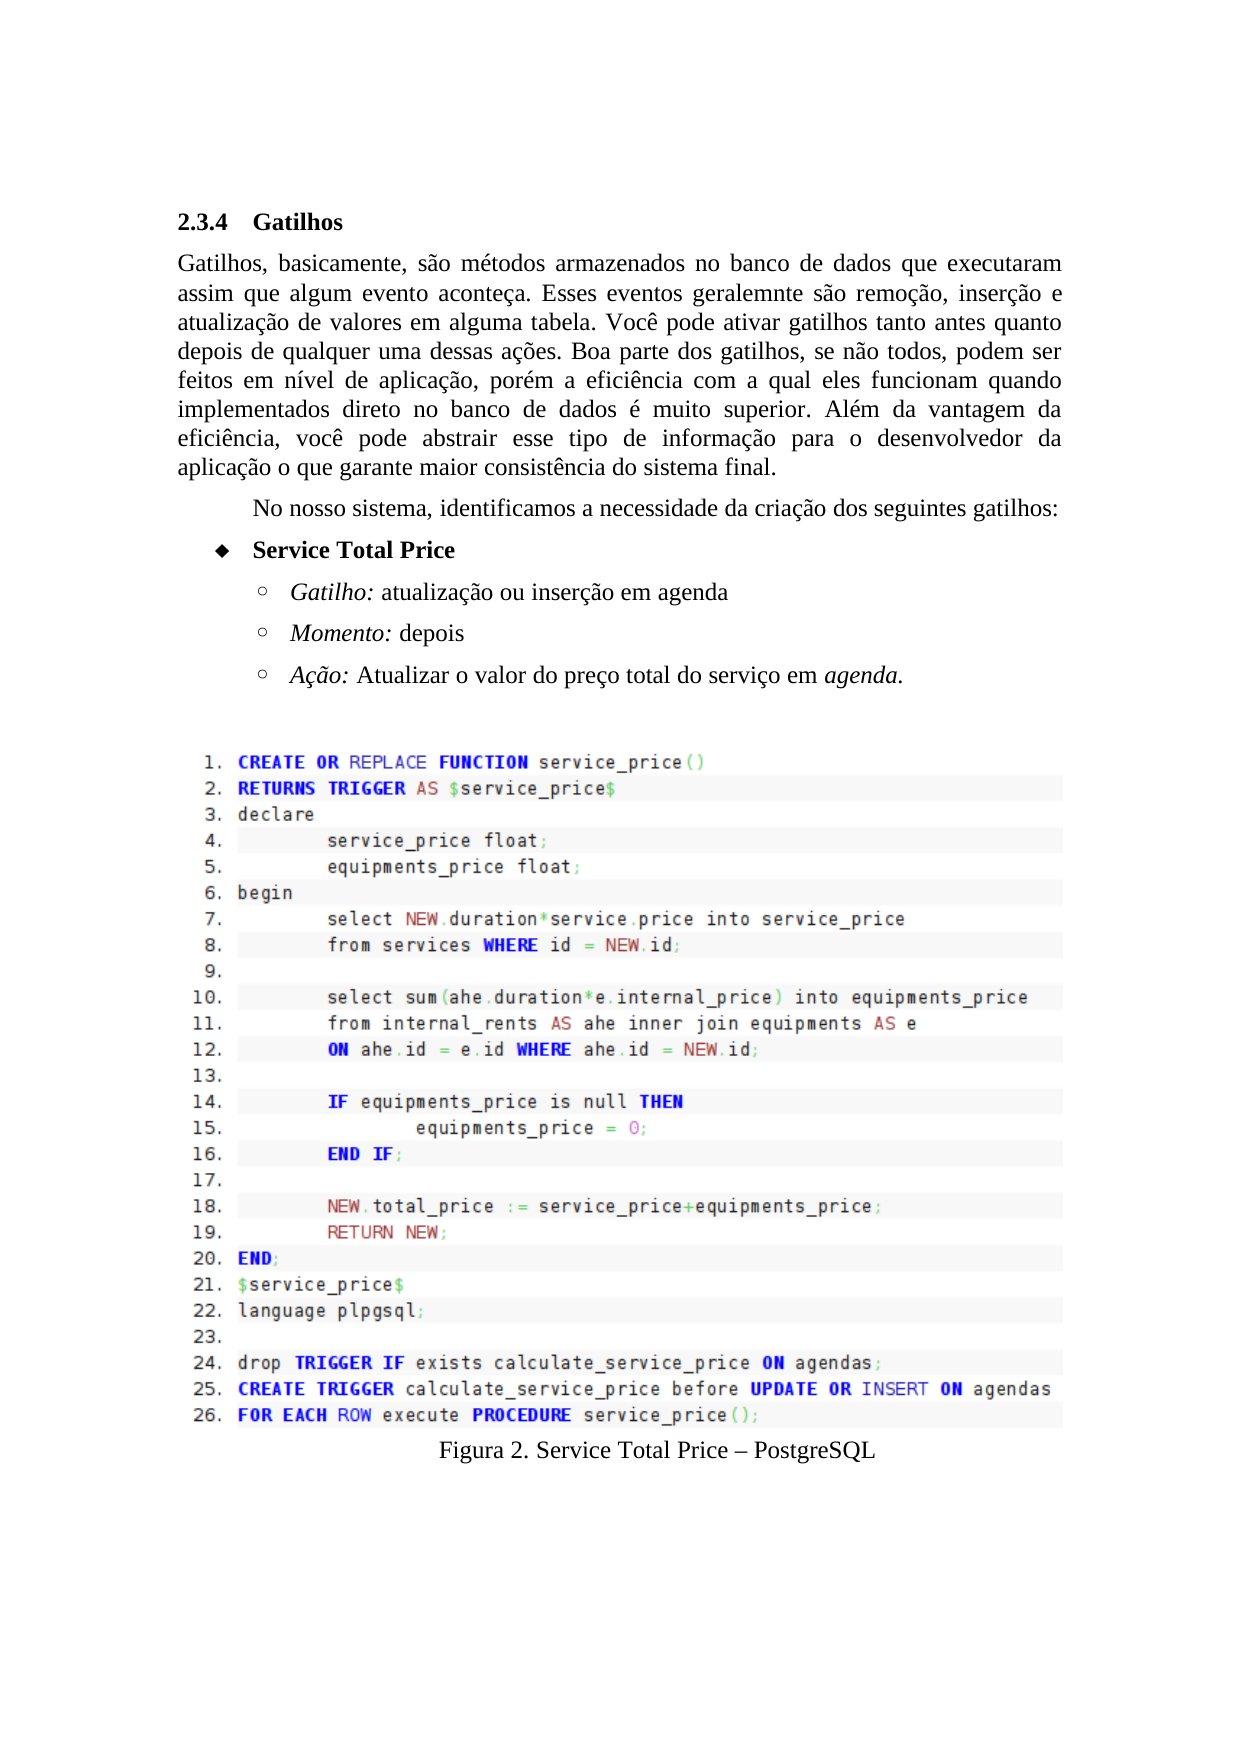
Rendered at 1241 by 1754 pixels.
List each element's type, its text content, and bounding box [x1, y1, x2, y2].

text No nosso sistema, identificamos a necessidade da criação dos seguintes gatilhos: [177, 493, 1063, 522]
list Ação: Atualizar o valor do preço total do serviço em agenda. [252, 659, 1063, 689]
picture [177, 747, 1063, 1436]
list [215, 743, 1063, 747]
subtitle Gatilhos [177, 207, 1063, 236]
list Momento: depois [252, 618, 1063, 647]
text Gatilhos, basicamente, são métodos armazenados no banco de dados que executaram assim que algum evento aconteça. Esses eventos geralemnte são remoção, inserção e atualização de valores em alguma tabela. Você pode ativar gatilhos tanto antes quanto depois de qualquer uma dessas ações. Boa parte dos gatilhos, se não todos, podem ser feitos em nível de aplicação, porém a eficiência com a qual eles funcionam quando implementados direto no banco de dados é muito superior. Além da vantagem da eficiência, você pode abstrair esse tipo de informação para o desenvolvedor da aplicação o que garante maior consistência do sistema final. [177, 248, 1063, 481]
list Gatilho: atualização ou inserção em agenda [252, 576, 1063, 606]
list Figura 2. Service Total Price – PostgreSQL [215, 1436, 1063, 1464]
list Service Total Price [215, 535, 1063, 564]
